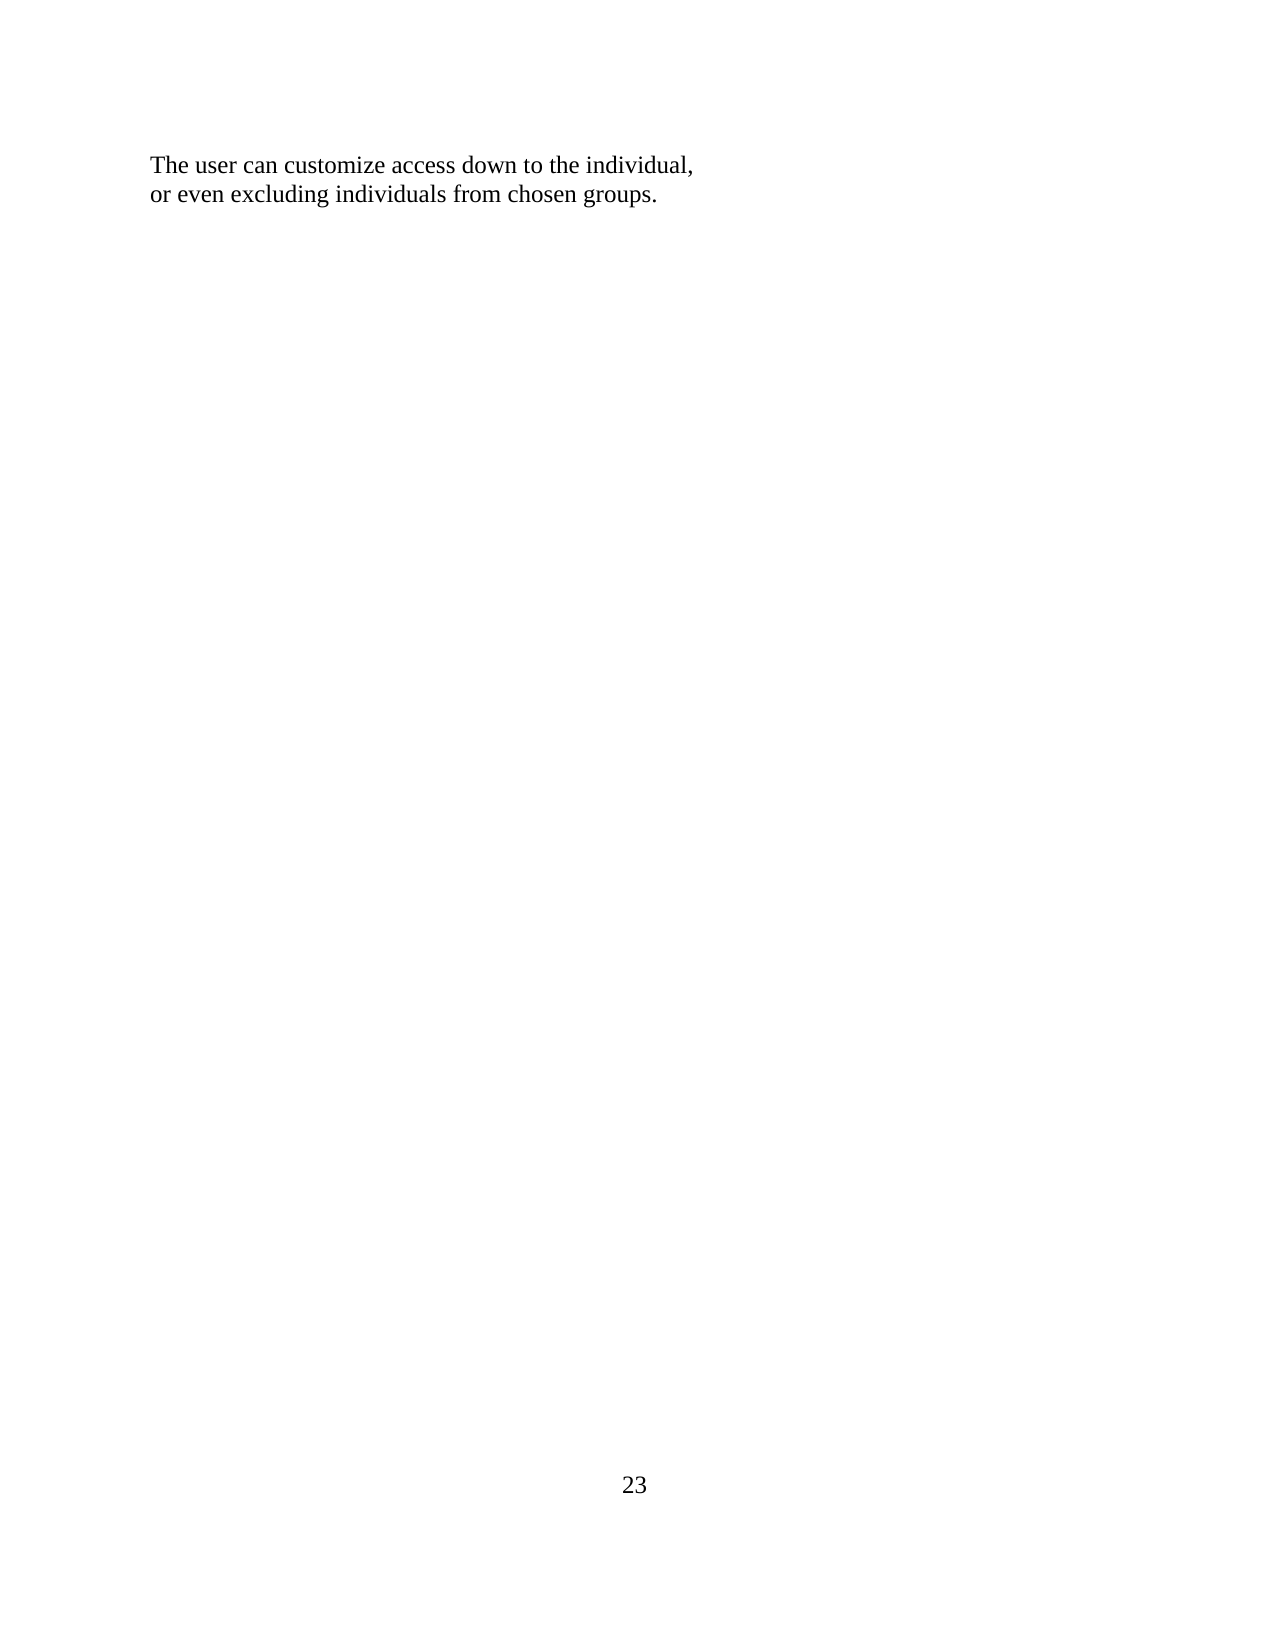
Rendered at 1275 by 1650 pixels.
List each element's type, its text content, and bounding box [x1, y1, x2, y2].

text The user can customize access down to the individual, or even excluding individuals from chosen groups. [150, 150, 1125, 207]
